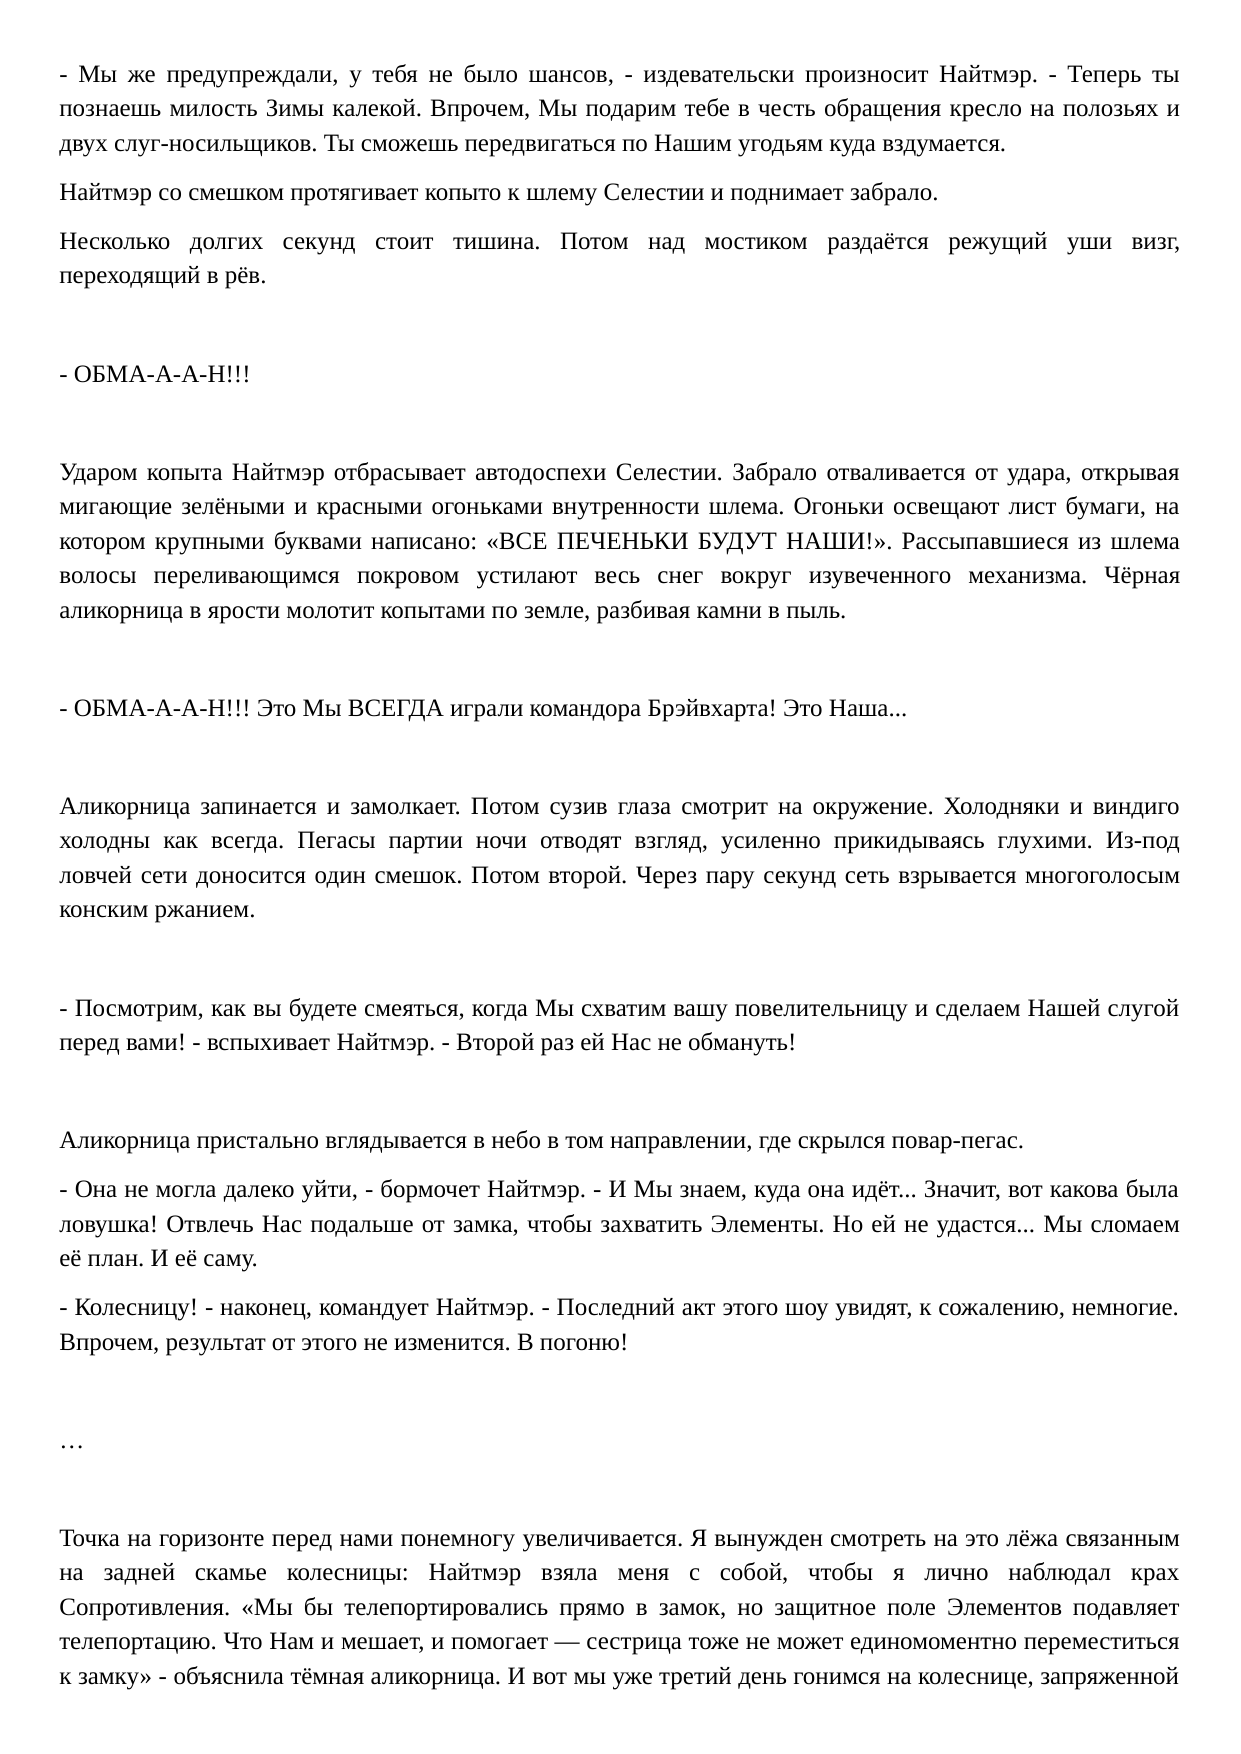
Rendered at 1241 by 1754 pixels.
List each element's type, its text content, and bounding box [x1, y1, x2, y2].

text Найтмэр со смешком протягивает копыто к шлему Селестии и поднимает забрало. [59, 177, 1181, 206]
text - Мы же предупреждали, у тебя не было шансов, - издевательски произносит Найтмэр. - Теперь ты познаешь милость Зимы калекой. Впрочем, Мы подарим тебе в честь обращения кресло на полозьях и двух слуг-носильщиков. Ты сможешь передвигаться по Нашим угодьям куда вздумается. [59, 59, 1181, 157]
text - ОБМА-А-А-Н!!! [59, 359, 1181, 387]
text Точка на горизонте перед нами понемногу увеличивается. Я вынужден смотреть на это лёжа связанным на задней скамье колесницы: Найтмэр взяла меня с собой, чтобы я лично наблюдал крах Сопротивления. «Мы бы телепортировались прямо в замок, но защитное поле Элементов подавляет телепортацию. Что Нам и мешает, и помогает — сестрица тоже не может единомоментно переместиться к замку» - объяснила тёмная аликорница. И вот мы уже третий день гонимся на колеснице, запряженной [59, 1523, 1181, 1690]
text - Посмотрим, как вы будете смеяться, когда Мы схватим вашу повелительницу и сделаем Нашей слугой перед вами! - вспыхивает Найтмэр. - Второй раз ей Нас не обмануть! [59, 993, 1181, 1056]
text … [59, 1425, 1181, 1454]
text - Она не могла далеко уйти, - бормочет Найтмэр. - И Мы знаем, куда она идёт... Значит, вот какова была ловушка! Отвлечь Нас подальше от замка, чтобы захватить Элементы. Но ей не удастся... Мы сломаем её план. И её саму. [59, 1174, 1181, 1272]
text Ударом копыта Найтмэр отбрасывает автодоспехи Селестии. Забрало отваливается от удара, открывая мигающие зелёными и красными огоньками внутренности шлема. Огоньки освещают лист бумаги, на котором крупными буквами написано: «ВСЕ ПЕЧЕНЬКИ БУДУТ НАШИ!». Рассыпавшиеся из шлема волосы переливающимся покровом устилают весь снег вокруг изувеченного механизма. Чёрная аликорница в ярости молотит копытами по земле, разбивая камни в пыль. [59, 457, 1181, 623]
text - ОБМА-А-А-Н!!! Это Мы ВСЕГДА играли командора Брэйвхарта! Это Наша... [59, 693, 1181, 722]
text Аликорница пристально вглядывается в небо в том направлении, где скрылся повар-пегас. [59, 1125, 1181, 1154]
text Несколько долгих секунд стоит тишина. Потом над мостиком раздаётся режущий уши визг, переходящий в рёв. [59, 226, 1181, 289]
text Аликорница запинается и замолкает. Потом сузив глаза смотрит на окружение. Холодняки и виндиго холодны как всегда. Пегасы партии ночи отводят взгляд, усиленно прикидываясь глухими. Из-под ловчей сети доносится один смешок. Потом второй. Через пару секунд сеть взрывается многоголосым конским ржанием. [59, 791, 1181, 923]
text - Колесницу! - наконец, командует Найтмэр. - Последний акт этого шоу увидят, к сожалению, немногие. Впрочем, результат от этого не изменится. В погоню! [59, 1292, 1181, 1356]
